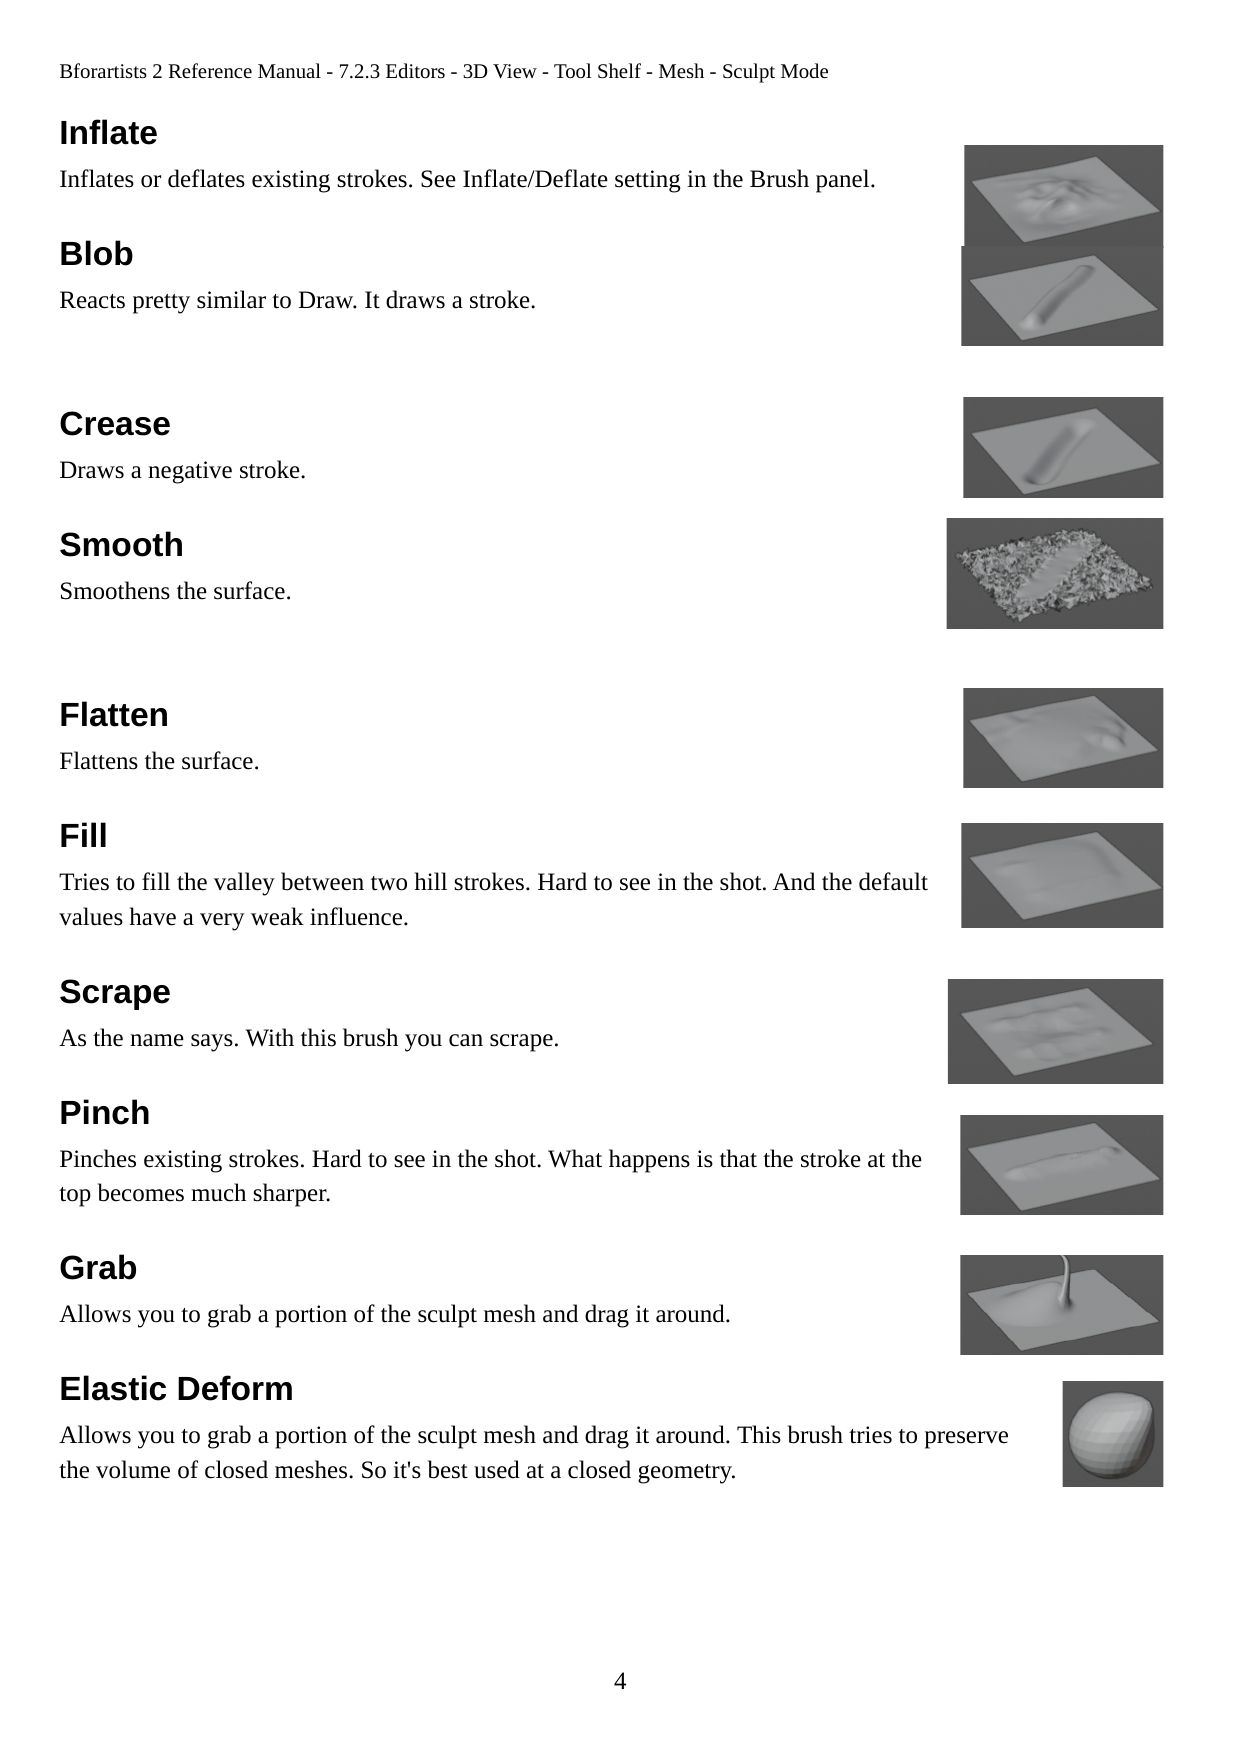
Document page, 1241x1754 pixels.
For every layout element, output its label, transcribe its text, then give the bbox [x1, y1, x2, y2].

subtitle Scrape [59, 971, 1181, 1010]
picture [960, 1255, 1164, 1355]
subtitle Crease [59, 404, 963, 442]
subtitle [1164, 234, 1181, 272]
text Draws a negative stroke. [59, 455, 963, 484]
text Reacts pretty similar to Draw. It draws a stroke. [59, 285, 961, 313]
text Allows you to grab a portion of the sculpt mesh and drag it around. This brush tries to preserve the volume of closed meshes. So it's best used at a closed geometry. [59, 1420, 1062, 1483]
text Inflates or deflates existing strokes. See Inflate/Deflate setting in the Brush panel. [59, 164, 964, 192]
subtitle Smooth [59, 525, 946, 563]
subtitle [1164, 525, 1181, 563]
subtitle Inflate [59, 113, 1181, 151]
picture [946, 518, 1164, 629]
text [1164, 576, 1181, 605]
subtitle Blob [59, 234, 964, 272]
subtitle [1164, 695, 1181, 733]
subtitle Elastic Deform [59, 1369, 1181, 1408]
picture [947, 979, 1164, 1084]
picture [963, 688, 1164, 788]
picture [960, 1115, 1164, 1215]
picture [963, 397, 1164, 498]
text [1164, 746, 1181, 775]
subtitle Pinch [59, 1092, 1181, 1131]
picture [961, 145, 1164, 346]
picture [1062, 1381, 1164, 1487]
subtitle [1164, 404, 1181, 442]
picture [961, 823, 1164, 928]
text Smoothens the surface. [59, 576, 946, 605]
text [1164, 455, 1181, 484]
text Flattens the surface. [59, 746, 963, 775]
text Tries to fill the valley between two hill strokes. Hard to see in the shot. And the default values have a very weak influence. [59, 867, 1181, 930]
text Allows you to grab a portion of the sculpt mesh and drag it around. [59, 1299, 960, 1328]
subtitle Flatten [59, 695, 963, 733]
text Pinches existing strokes. Hard to see in the shot. What happens is that the stroke at the top becomes much sharper. [59, 1144, 960, 1207]
text As the name says. With this brush you can scrape. [59, 1023, 947, 1051]
subtitle Fill [59, 816, 1181, 854]
subtitle Grab [59, 1248, 1181, 1287]
